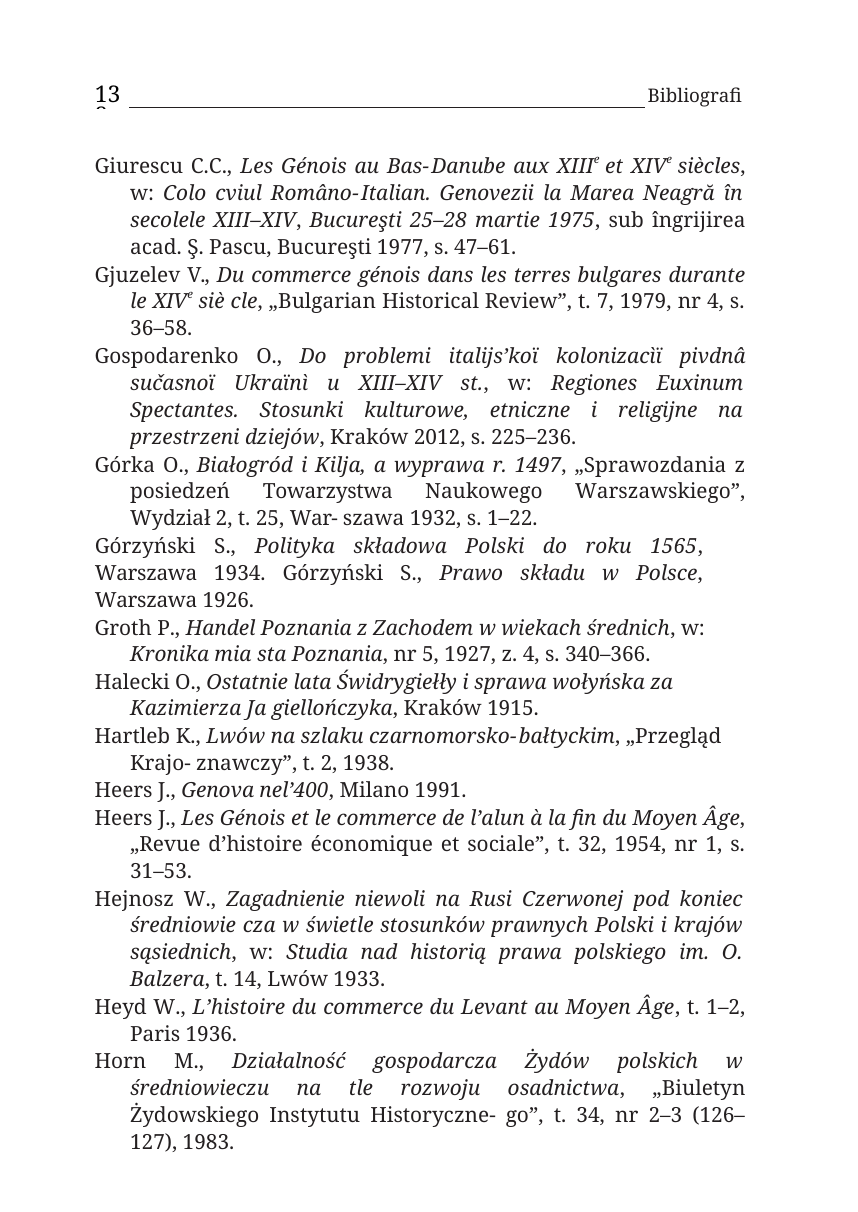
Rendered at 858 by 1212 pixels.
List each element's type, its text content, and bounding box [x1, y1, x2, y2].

text Heers J., Les Génois et le commerce de l’alun à la fin du Moyen Âge, „Revue d’histoire économique et sociale”, t. 32, 1954, nr 1, s. 31–53. [94, 803, 745, 884]
text Heers J., Genova nel’400, Milano 1991. [94, 776, 774, 803]
text Górka O., Białogród i Kilja, a wyprawa r. 1497, „Sprawozdania z posiedzeń Towarzystwa Naukowego Warszawskiego”, Wydział 2, t. 25, War- szawa 1932, s. 1–22. [94, 451, 745, 532]
text Hartleb K., Lwów na szlaku czarnomorsko‑bałtyckim, „Przegląd Krajo- znawczy”, t. 2, 1938. [94, 722, 774, 776]
text Hejnosz W., Zagadnienie niewoli na Rusi Czerwonej pod koniec średniowie­ cza w świetle stosunków prawnych Polski i krajów sąsiednich, w: Studia nad historią prawa polskiego im. O. Balzera, t. 14, Lwów 1933. [94, 885, 745, 993]
text Gospodarenko O., Do problemi italijs’koï kolonizacìï pivdnâ sučasnoï Ukraïnì u XIII–XIV st., w: Regiones Euxinum Spectantes. Stosunki kulturowe, etniczne i religijne na przestrzeni dziejów, Kraków 2012, s. 225–236. [94, 342, 746, 450]
text Górzyński S., Polityka składowa Polski do roku 1565, Warszawa 1934. Górzyński S., Prawo składu w Polsce, Warszawa 1926. [94, 532, 703, 613]
text Groth P., Handel Poznania z Zachodem w wiekach średnich, w: Kronika mia­ sta Poznania, nr 5, 1927, z. 4, s. 340–366. [94, 613, 752, 667]
text Giurescu C.C., Les Génois au Bas‑Danube aux XIIIe et XIVe siècles, w: Colo­ cviul Româno‑Italian. Genovezii la Marea Neagră în secolele XIII–XIV, Bucureşti 25–28 martie 1975, sub îngrijirea acad. Ş. Pascu, Bucureşti 1977, s. 47–61. [94, 152, 745, 260]
text Halecki O., Ostatnie lata Świdrygiełły i sprawa wołyńska za Kazimierza Ja­ giellończyka, Kraków 1915. [94, 668, 774, 722]
text Heyd W., L’histoire du commerce du Levant au Moyen Âge, t. 1–2, Paris 1936. [94, 993, 745, 1047]
text Horn M., Działalność gospodarcza Żydów polskich w średniowieczu na tle rozwoju osadnictwa, „Biuletyn Żydowskiego Instytutu Historyczne- go”, t. 34, nr 2–3 (126–127), 1983. [94, 1047, 745, 1156]
text Gjuzelev V., Du commerce génois dans les terres bulgares durante le XIVe siè­ cle, „Bulgarian Historical Review”, t. 7, 1979, nr 4, s. 36–58. [94, 261, 745, 342]
